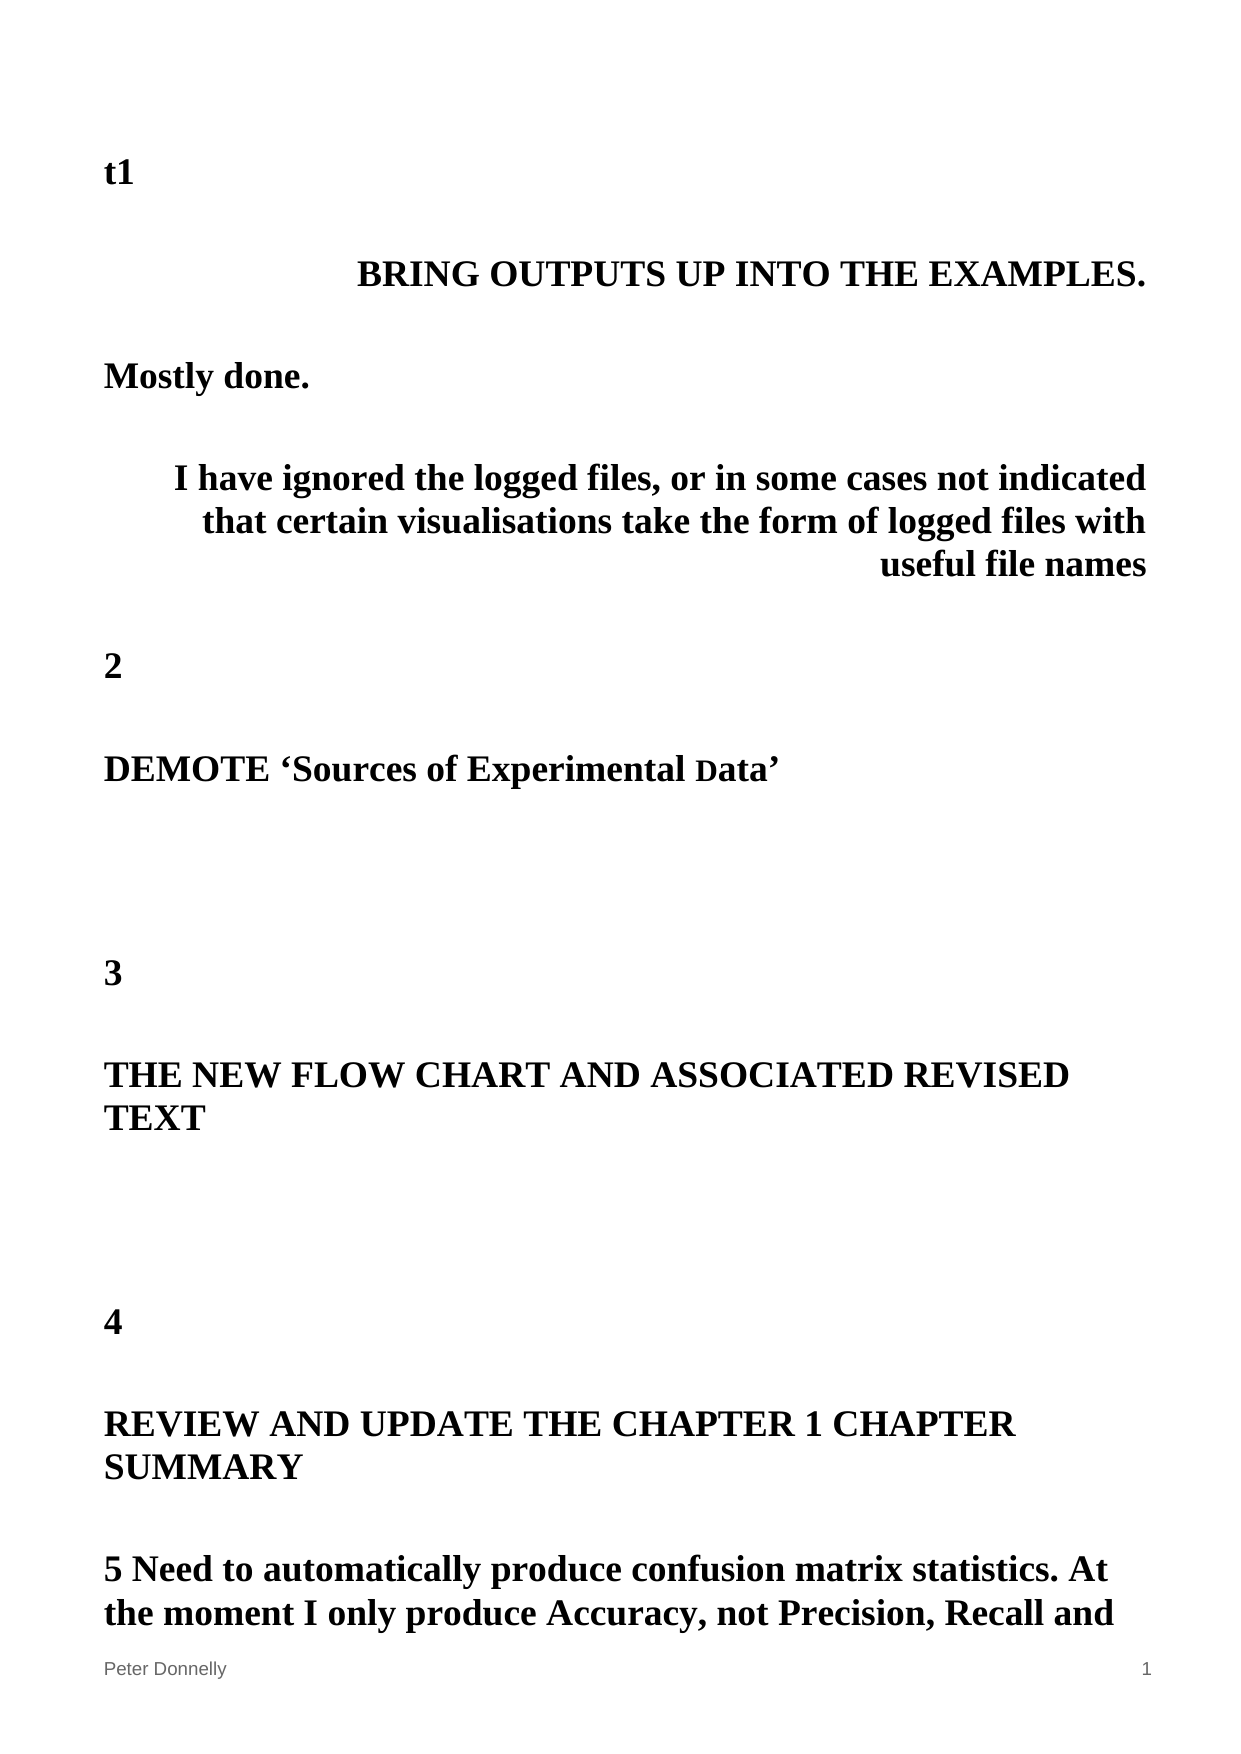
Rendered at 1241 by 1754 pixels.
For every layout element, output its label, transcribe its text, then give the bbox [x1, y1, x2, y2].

subtitle 5 Need to automatically produce confusion matrix statistics. At the moment I only produce Accuracy, not Precision, Recall and [103, 1547, 1146, 1633]
subtitle REVIEW AND UPDATE THE CHAPTER 1 CHAPTER SUMMARY [103, 1402, 1146, 1488]
subtitle THE NEW FLOW CHART AND ASSOCIATED REVISED TEXT [103, 1052, 1146, 1138]
subtitle DEMOTE ‘Sources of Experimental Data’ [103, 746, 1146, 789]
subtitle 2 [103, 644, 1146, 687]
subtitle I have ignored the logged files, or in some cases not indicated that certain visualisations take the form of logged files with useful file names [103, 456, 1146, 585]
subtitle t1 [103, 149, 1146, 192]
subtitle Mostly done. [103, 353, 1146, 397]
subtitle 3 [103, 950, 1146, 993]
subtitle BRING OUTPUTS UP INTO THE EXAMPLES. [103, 251, 1146, 294]
subtitle 4 [103, 1299, 1146, 1343]
